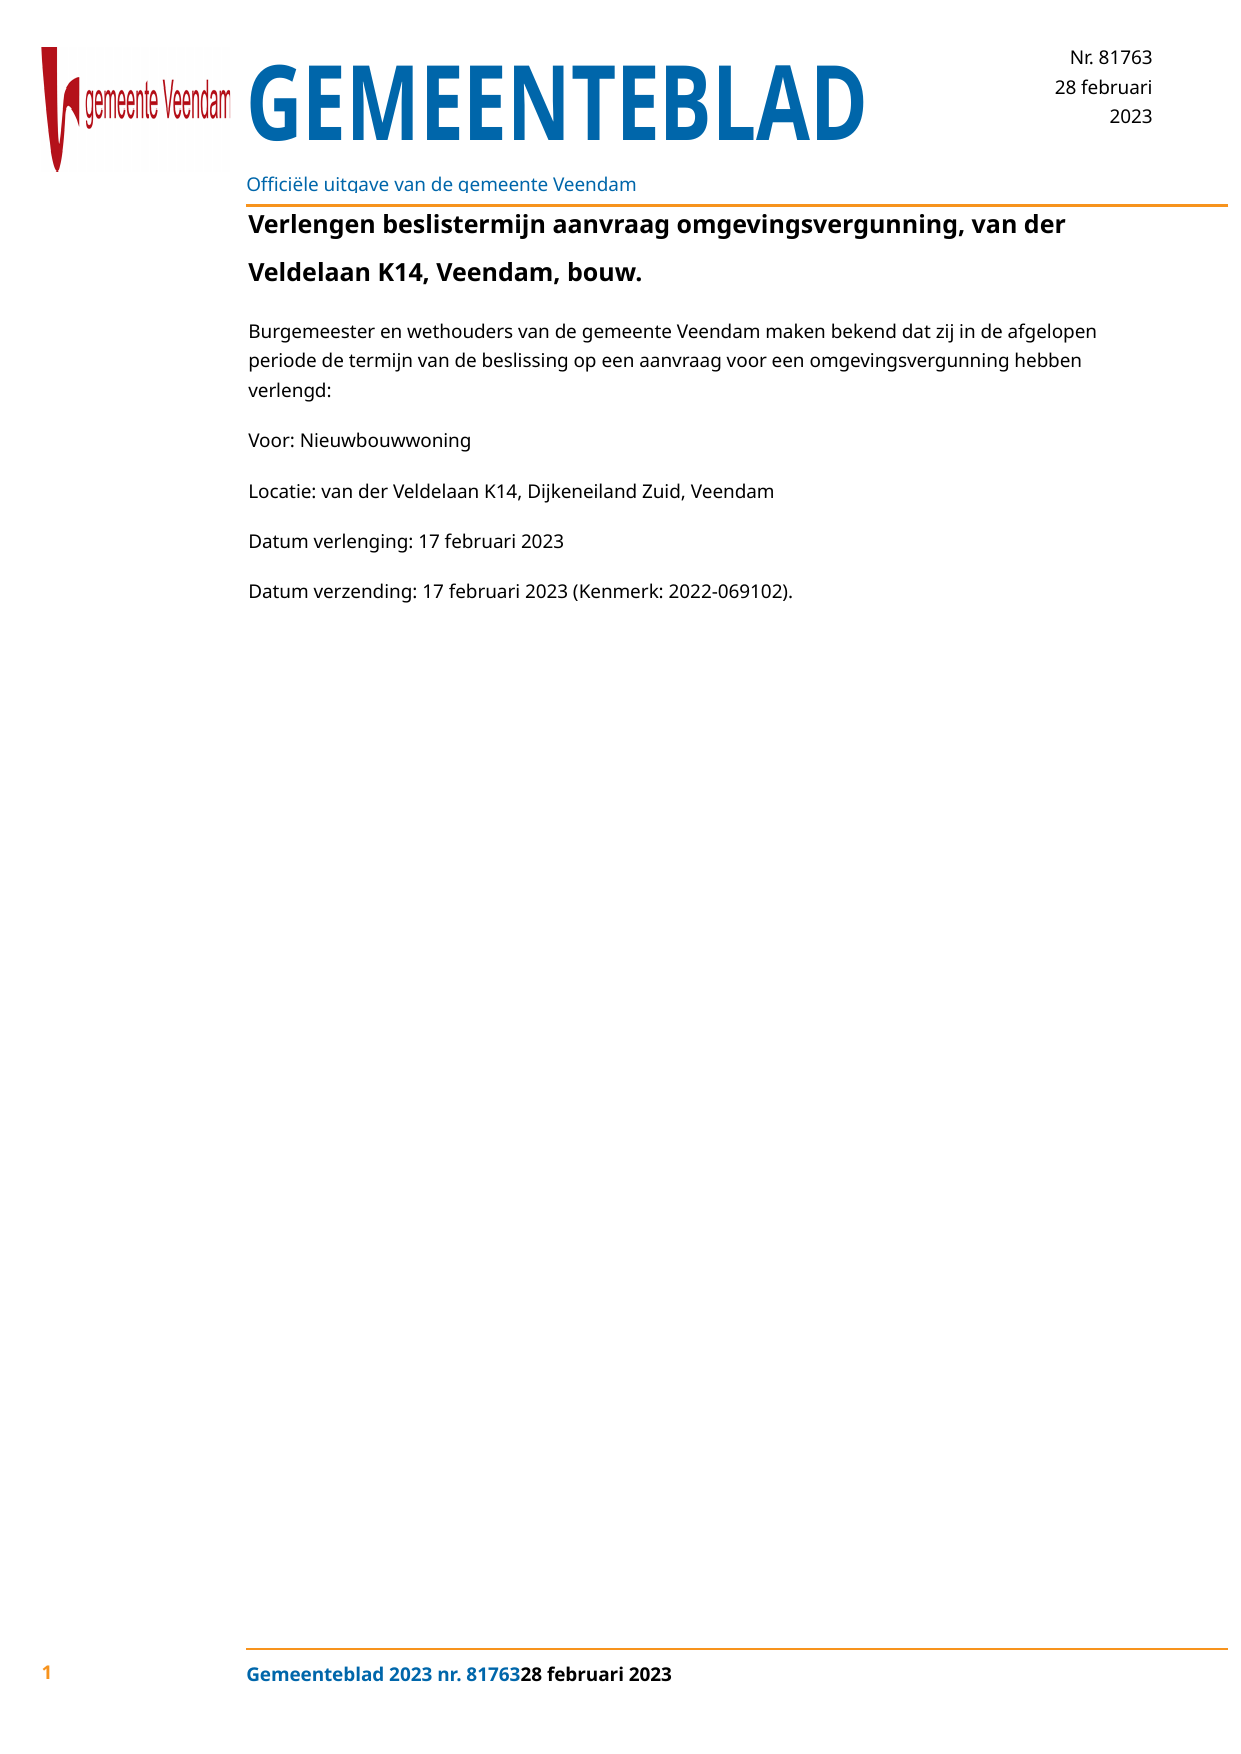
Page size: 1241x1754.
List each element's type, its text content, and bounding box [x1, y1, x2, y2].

text Burgemeester en wethouders van de gemeente Veendam maken bekend dat zij in de afgelopen periode de termijn van de beslissing op een aanvraag voor een omgevingsvergunning hebben verlengd: [248, 318, 1152, 403]
picture [41, 47, 231, 172]
text Datum verzending: 17 februari 2023 (Kenmerk: 2022-069102). [248, 579, 1152, 604]
text Datum verlenging: 17 februari 2023 [248, 528, 1152, 554]
text Locatie: van der Veldelaan K14, Dijkeneiland Zuid, Veendam [248, 478, 1152, 504]
text Verlengen beslistermijn aanvraag omgevingsvergunning, van der Veldelaan K14, Veendam, bouw. [248, 207, 1152, 288]
text Voor: Nieuwbouwwoning [248, 427, 1152, 453]
